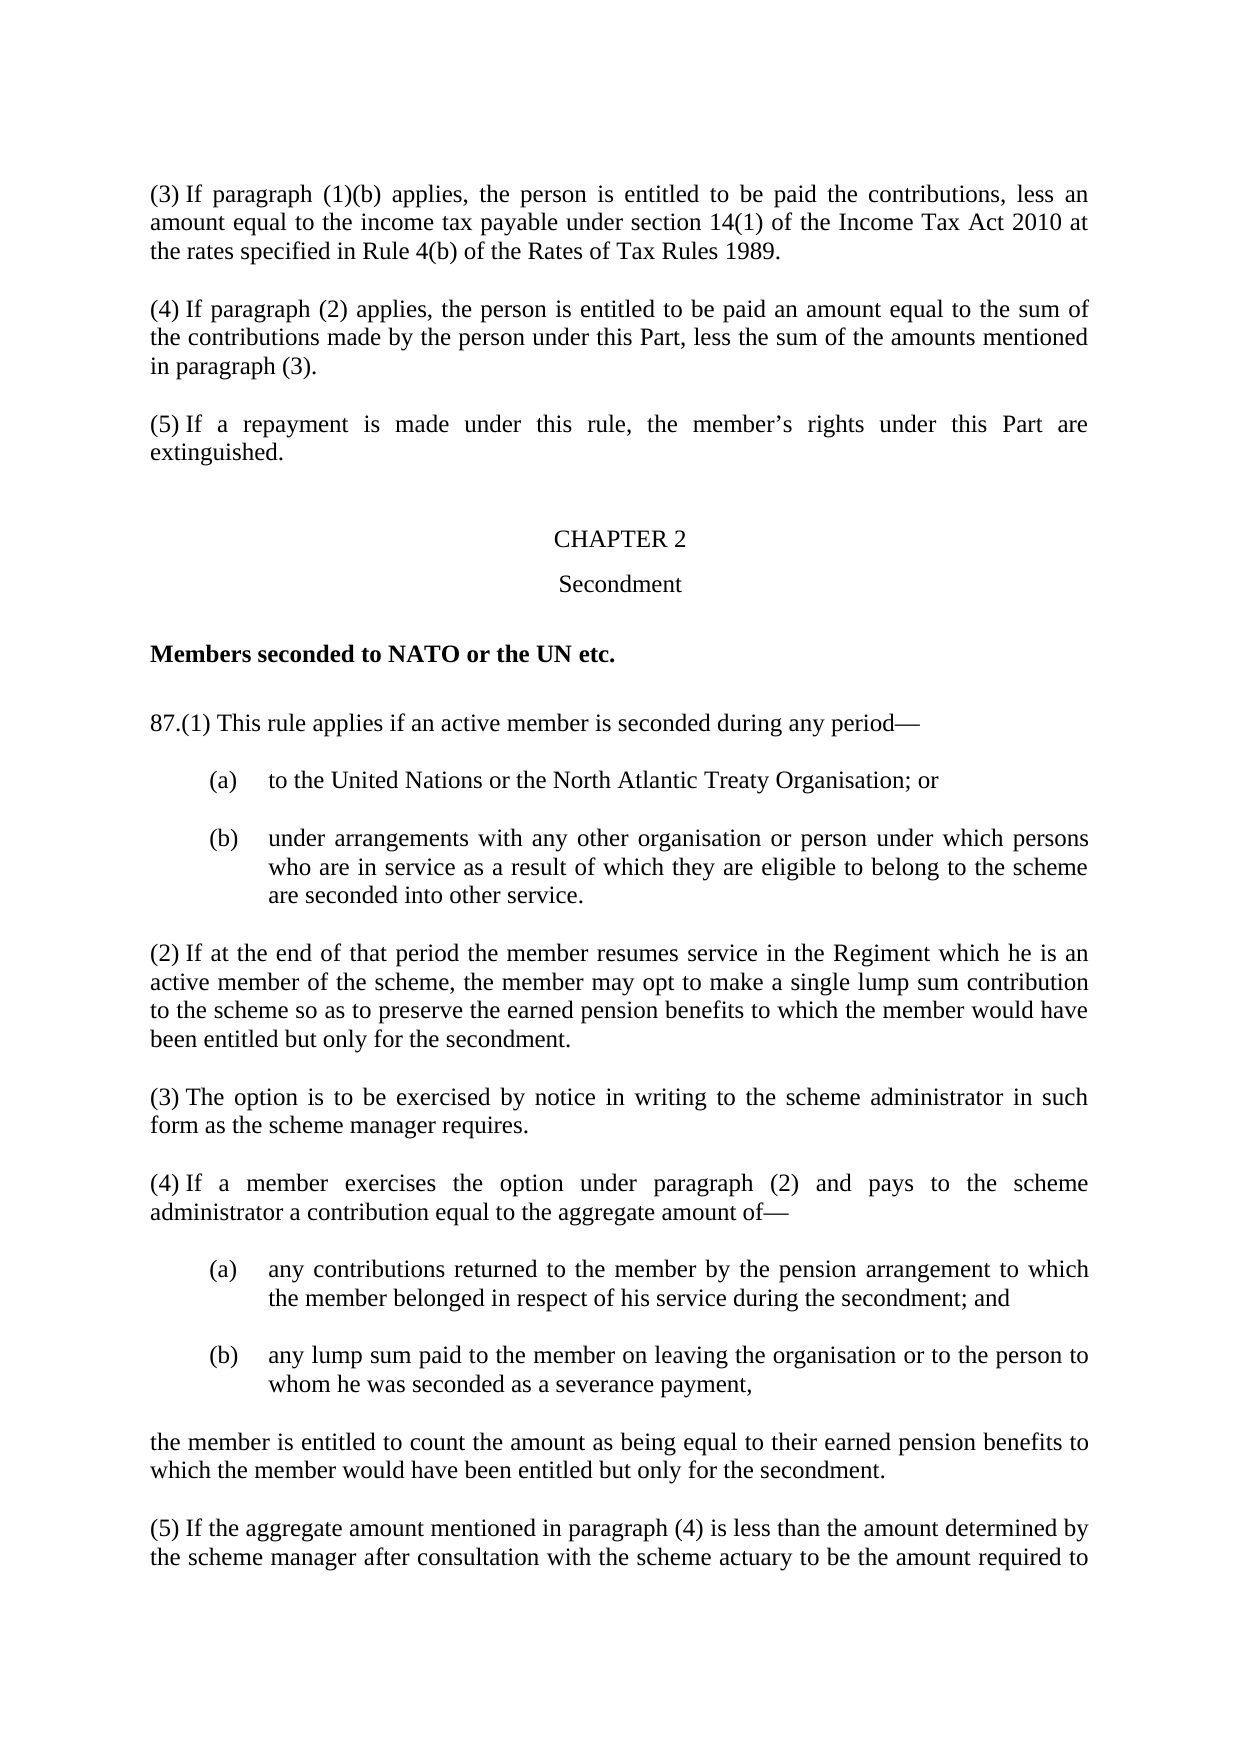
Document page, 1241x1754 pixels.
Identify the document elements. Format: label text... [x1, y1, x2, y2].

text (4) If a member exercises the option under paragraph (2) and pays to the scheme administrator a contribution equal to the aggregate amount of— [150, 1168, 1090, 1226]
text the member is entitled to count the amount as being equal to their earned pension benefits to which the member would have been entitled but only for the secondment. [150, 1427, 1090, 1484]
text (5) If a repayment is made under this rule, the member’s rights under this Part are extinguished. [150, 409, 1090, 466]
text (2) If at the end of that period the member resumes service in the Regiment which he is an active member of the scheme, the member may opt to make a single lump sum contribution to the scheme so as to preserve the earned pension benefits to which the member would have been entitled but only for the secondment. [150, 938, 1090, 1053]
subtitle CHAPTER 2 [150, 524, 1090, 552]
text (b) any lump sum paid to the member on leaving the organisation or to the person to whom he was seconded as a severance payment, [209, 1341, 1090, 1398]
text (a) any contributions returned to the member by the pension arrangement to which the member belonged in respect of his service during the secondment; and [209, 1254, 1090, 1312]
text (5) If the aggregate amount mentioned in paragraph (4) is less than the amount determined by the scheme manager after consultation with the scheme actuary to be the amount required to [150, 1513, 1090, 1571]
text (b) under arrangements with any other organisation or person under which persons who are in service as a result of which they are eligible to belong to the scheme are seconded into other service. [209, 823, 1090, 909]
text (3) The option is to be exercised by notice in writing to the scheme administrator in such form as the scheme manager requires. [150, 1082, 1090, 1139]
text (4) If paragraph (2) applies, the person is entitled to be paid an amount equal to the sum of the contributions made by the person under this Part, less the sum of the amounts mentioned in paragraph (3). [150, 294, 1090, 380]
subtitle Secondment [150, 569, 1090, 598]
subtitle Members seconded to NATO or the UN etc. [150, 639, 1090, 667]
text (3) If paragraph (1)(b) applies, the person is entitled to be paid the contributions, less an amount equal to the income tax payable under section 14(1) of the Income Tax Act 2010 at the rates specified in Rule 4(b) of the Rates of Tax Rules 1989. [150, 179, 1090, 265]
text 87.(1) This rule applies if an active member is seconded during any period— [150, 708, 1090, 737]
text (a) to the United Nations or the North Atlantic Treaty Organisation; or [209, 766, 1090, 794]
